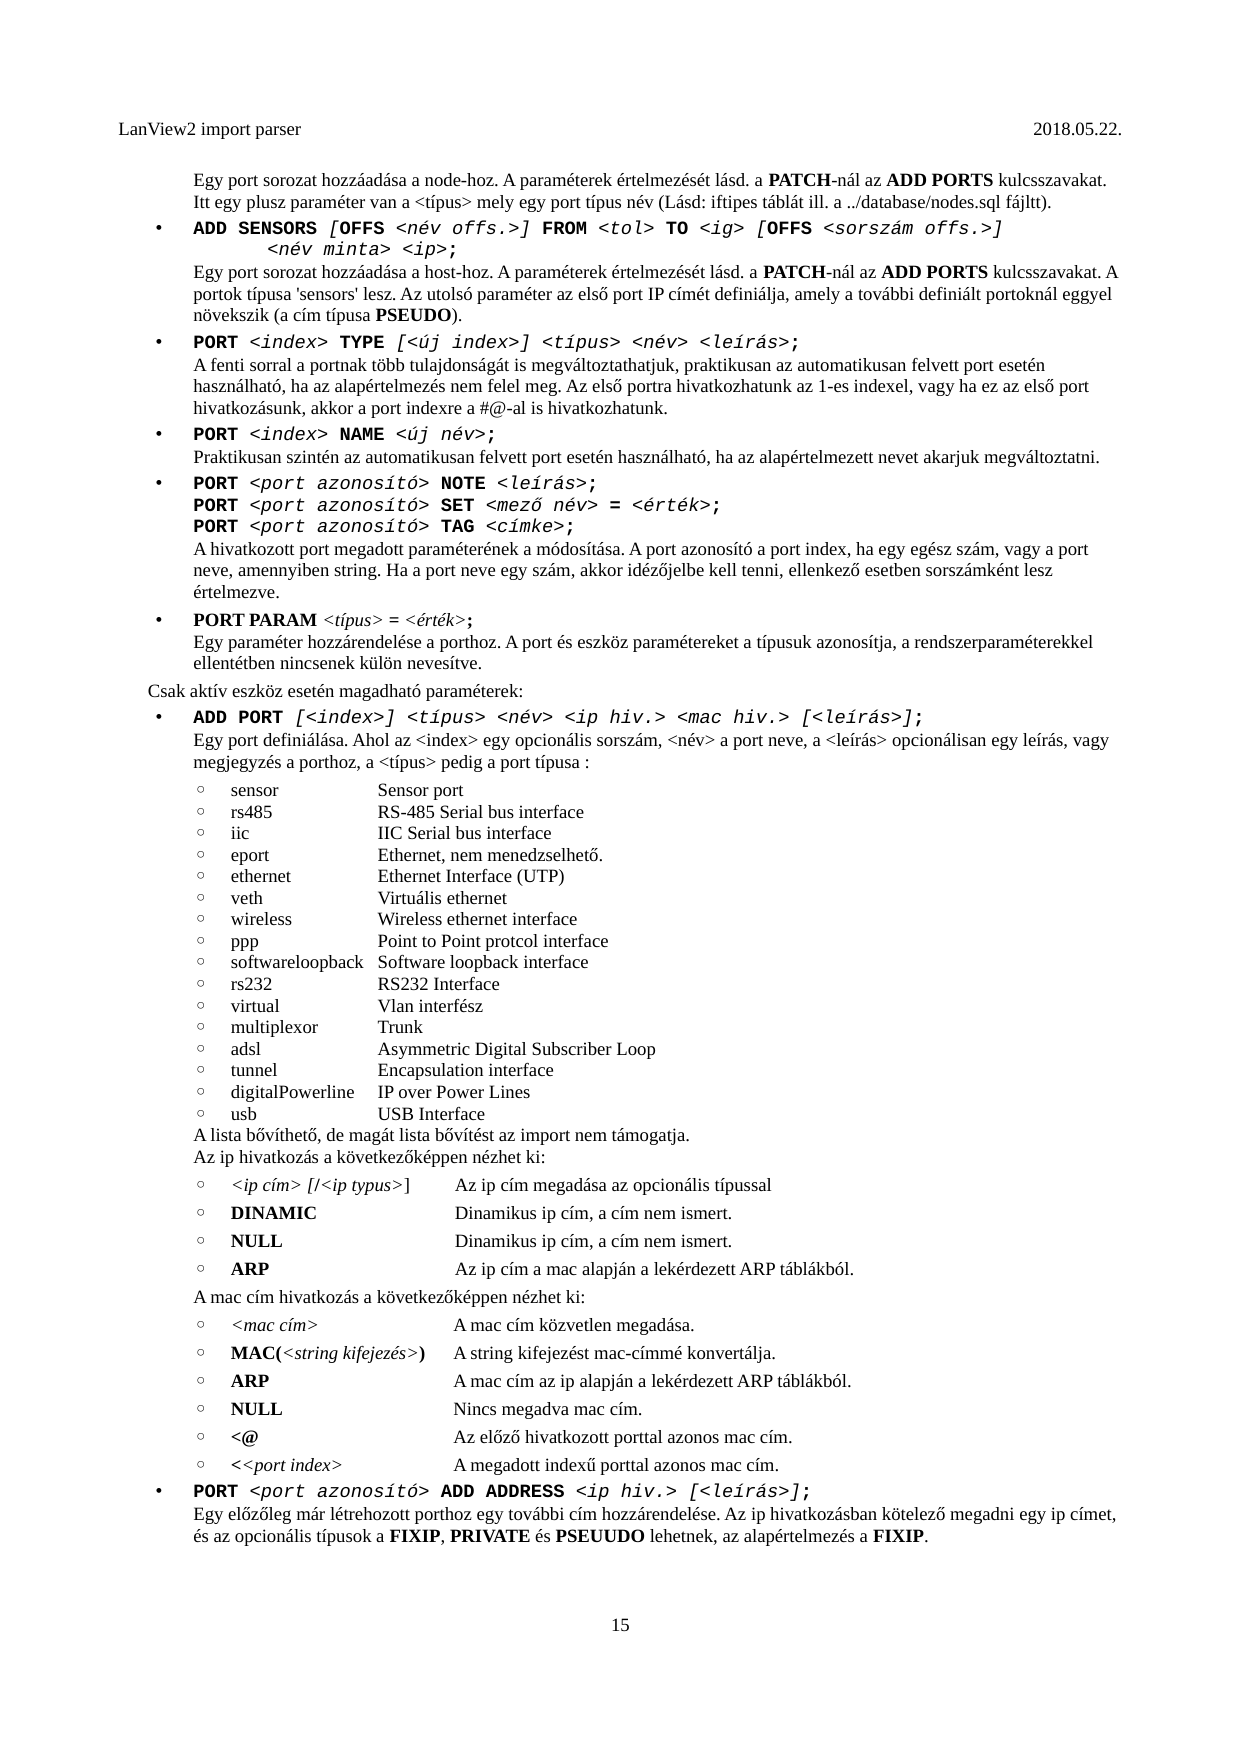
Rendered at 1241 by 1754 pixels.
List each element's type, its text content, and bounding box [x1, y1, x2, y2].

list PORT <index> TYPE [<új index>] <típus> <név> <leírás>; A fenti sorral a portnak több tulajdonságát is megváltoztathatjuk, praktikusan az automatikusan felvett port esetén használható, ha az alapértelmezés nem felel meg. Az első portra hivatkozhatunk az 1-es indexel, vagy ha ez az első port hivatkozásunk, akkor a port indexre a #@-al is hivatkozhatunk. [156, 332, 1122, 418]
list eport Ethernet, nem menedzselhető. [193, 844, 1122, 865]
list A lista bővíthető, de magát lista bővítést az import nem támogatja. Az ip hivatkozás a következőképpen nézhet ki: [156, 1124, 1122, 1167]
list digitalPowerline IP over Power Lines [193, 1081, 1122, 1102]
list wireless Wireless ethernet interface [193, 908, 1122, 930]
list multiplexor Trunk [193, 1016, 1122, 1038]
list <mac cím> A mac cím közvetlen megadása. [193, 1314, 1122, 1335]
list ARP Az ip cím a mac alapján a lekérdezett ARP táblákból. [193, 1258, 1122, 1279]
list ppp Point to Point protcol interface [193, 930, 1122, 951]
list usb USB Interface [193, 1102, 1122, 1124]
list softwareloopback Software loopback interface [193, 951, 1122, 973]
list Egy port sorozat hozzáadása a node-hoz. A paraméterek értelmezését lásd. a PATCH-nál az ADD PORTS kulcsszavakat. Itt egy plusz paraméter van a <típus> mely egy port típus név (Lásd: iftipes táblát ill. a ../database/nodes.sql fájltt). [156, 169, 1122, 212]
list rs485 RS-485 Serial bus interface [193, 801, 1122, 822]
list sensor Sensor port [193, 779, 1122, 801]
list rs232 RS232 Interface [193, 973, 1122, 994]
list adsl Asymmetric Digital Subscriber Loop [193, 1038, 1122, 1059]
list ADD SENSORS [OFFS <név offs.>] FROM <tol> TO <ig> [OFFS <sorszám offs.>] <név minta> <ip>; Egy port sorozat hozzáadása a host-hoz. A paraméterek értelmezését lásd. a PATCH-nál az ADD PORTS kulcsszavakat. A portok típusa 'sensors' lesz. Az utolsó paraméter az első port IP címét definiálja, amely a további definiált portoknál eggyel növekszik (a cím típusa PSEUDO). [156, 219, 1122, 326]
list NULL Nincs megadva mac cím. [193, 1398, 1122, 1419]
list PORT <port azonosító> ADD ADDRESS <ip hiv.> [<leírás>]; Egy előzőleg már létrehozott porthoz egy további cím hozzárendelése. Az ip hivatkozásban kötelező megadni egy ip címet, és az opcionális típusok a FIXIP, PRIVATE és PSEUUDO lehetnek, az alapértelmezés a FIXIP. [156, 1482, 1122, 1546]
list PORT <port azonosító> NOTE <leírás>; PORT <port azonosító> SET <mező név> = <érték>; PORT <port azonosító> TAG <címke>; A hivatkozott port megadott paraméterének a módosítása. A port azonosító a port index, ha egy egész szám, vagy a port neve, amennyiben string. Ha a port neve egy szám, akkor idézőjelbe kell tenni, ellenkező esetben sorszámként lesz értelmezve. [156, 474, 1122, 602]
text Csak aktív eszköz esetén magadható paraméterek: [118, 680, 1122, 702]
list tunnel Encapsulation interface [193, 1059, 1122, 1081]
list PORT PARAM <típus> = <érték>; Egy paraméter hozzárendelése a porthoz. A port és eszköz paramétereket a típusuk azonosítja, a rendszerparaméterekkel ellentétben nincsenek külön nevesítve. [156, 609, 1122, 674]
list ARP A mac cím az ip alapján a lekérdezett ARP táblákból. [193, 1370, 1122, 1391]
list MAC(<string kifejezés>) A string kifejezést mac-címmé konvertálja. [193, 1342, 1122, 1363]
list <ip cím> [/<ip typus>] Az ip cím megadása az opcionális típussal [193, 1173, 1122, 1195]
list virtual Vlan interfész [193, 994, 1122, 1016]
list PORT <index> NAME <új név>; Praktikusan szintén az automatikusan felvett port esetén használható, ha az alapértelmezett nevet akarjuk megváltoztatni. [156, 425, 1122, 468]
list iic IIC Serial bus interface [193, 822, 1122, 844]
list <@ Az előző hivatkozott porttal azonos mac cím. [193, 1426, 1122, 1447]
list DINAMIC Dinamikus ip cím, a cím nem ismert. [193, 1202, 1122, 1223]
list ethernet Ethernet Interface (UTP) [193, 865, 1122, 887]
list <<port index> A megadott indexű porttal azonos mac cím. [193, 1454, 1122, 1475]
list veth Virtuális ethernet [193, 887, 1122, 908]
list ADD PORT [<index>] <típus> <név> <ip hiv.> <mac hiv.> [<leírás>]; Egy port definiálása. Ahol az <index> egy opcionális sorszám, <név> a port neve, a <leírás> opcionálisan egy leírás, vagy megjegyzés a porthoz, a <típus> pedig a port típusa : [156, 708, 1122, 772]
list A mac cím hivatkozás a következőképpen nézhet ki: [156, 1286, 1122, 1307]
list NULL Dinamikus ip cím, a cím nem ismert. [193, 1229, 1122, 1251]
